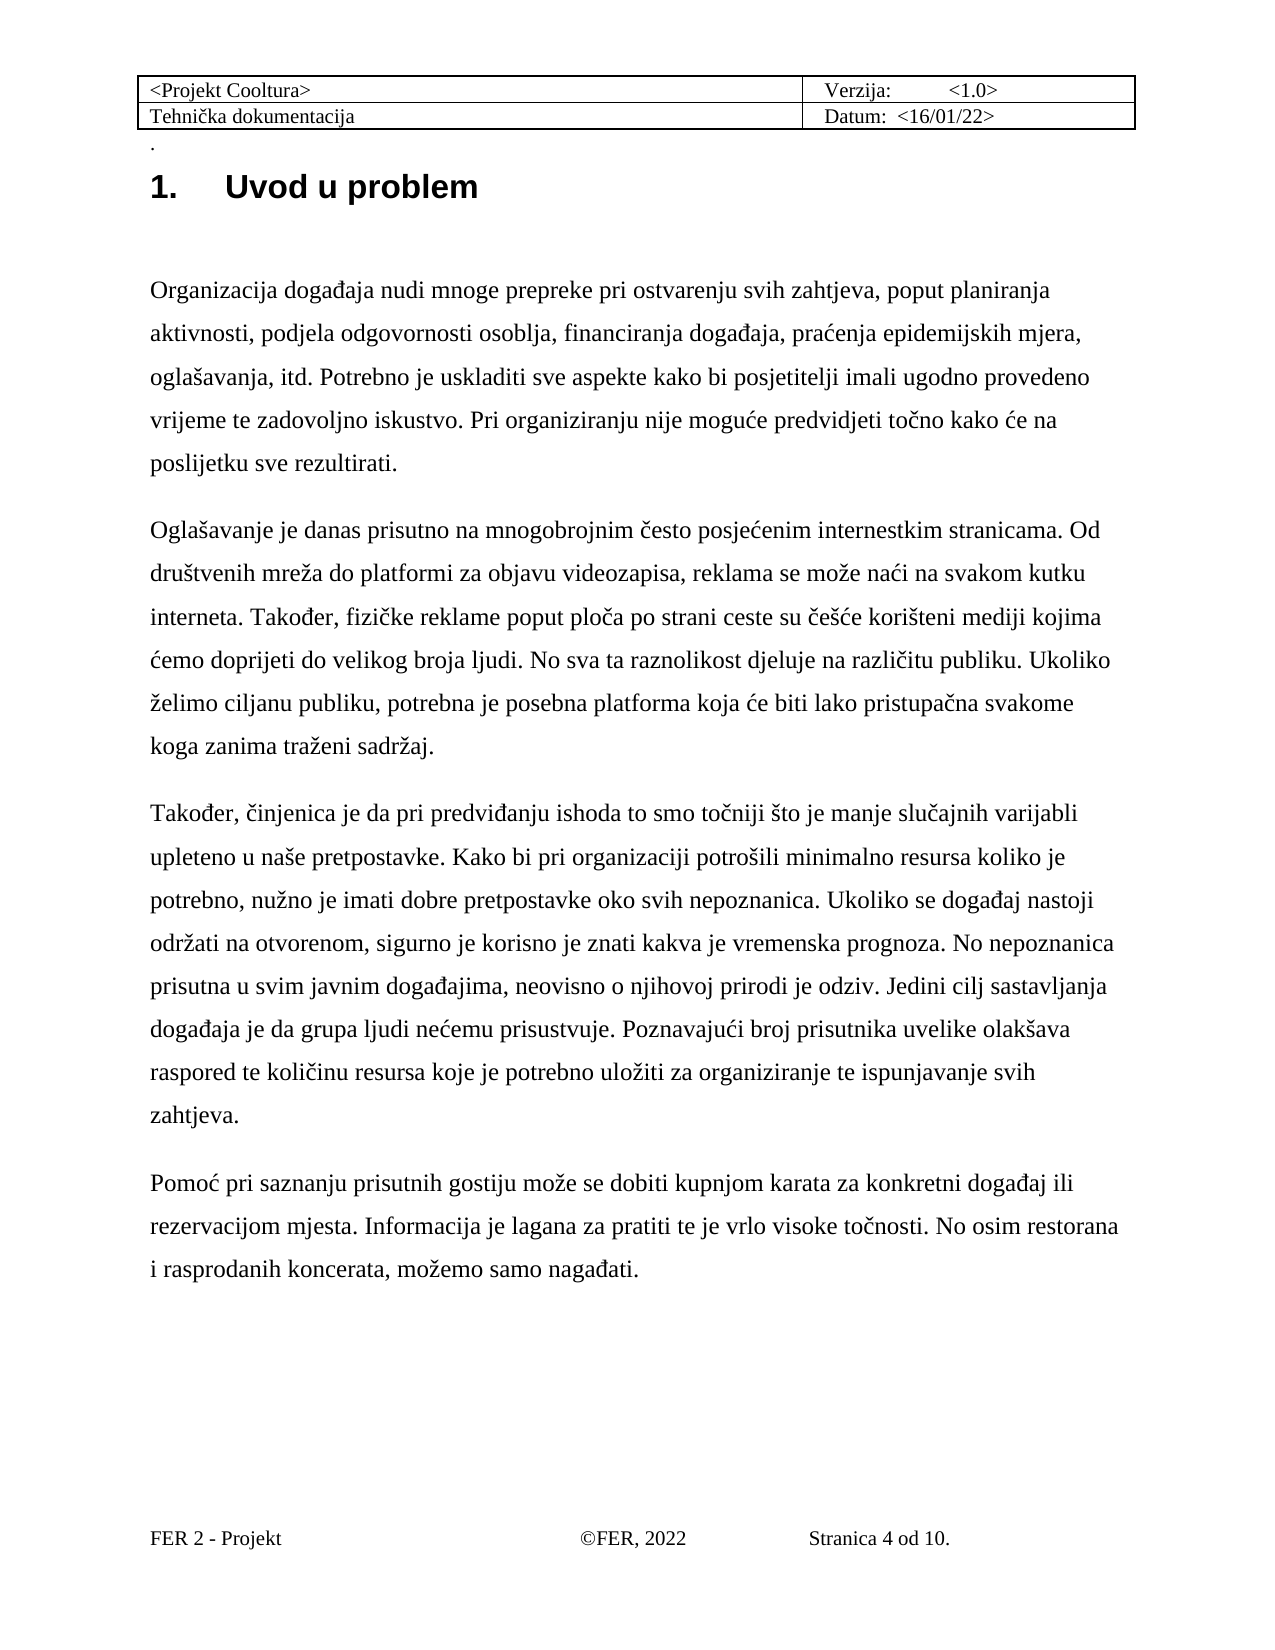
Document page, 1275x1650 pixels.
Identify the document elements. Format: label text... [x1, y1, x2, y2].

text Oglašavanje je danas prisutno na mnogobrojnim često posjećenim internestkim stranicama. Od društvenih mreža do platformi za objavu videozapisa, reklama se može naći na svakom kutku interneta. Također, fizičke reklame poput ploča po strani ceste su češće korišteni mediji kojima ćemo doprijeti do velikog broja ljudi. No sva ta raznolikost djeluje na različitu publiku. Ukoliko želimo ciljanu publiku, potrebna je posebna platforma koja će biti lako pristupačna svakome koga zanima traženi sadržaj. [150, 515, 1125, 760]
text Također, činjenica je da pri predviđanju ishoda to smo točniji što je manje slučajnih varijabli upleteno u naše pretpostavke. Kako bi pri organizaciji potrošili minimalno resursa koliko je potrebno, nužno je imati dobre pretpostavke oko svih nepoznanica. Ukoliko se događaj nastoji održati na otvorenom, sigurno je korisno je znati kakva je vremenska prognoza. No nepoznanica prisutna u svim javnim događajima, neovisno o njihovoj prirodi je odziv. Jedini cilj sastavljanja događaja je da grupa ljudi nećemu prisustvuje. Poznavajući broj prisutnika uvelike olakšava raspored te količinu resursa koje je potrebno uložiti za organiziranje te ispunjavanje svih zahtjeva. [150, 798, 1125, 1129]
text Pomoć pri saznanju prisutnih gostiju može se dobiti kupnjom karata za konkretni događaj ili rezervacijom mjesta. Informacija je lagana za pratiti te je vrlo visoke točnosti. No osim restorana i rasprodanih koncerata, možemo samo nagađati. [150, 1168, 1125, 1283]
subtitle Uvod u problem [150, 167, 1125, 206]
text Organizacija događaja nudi mnoge prepreke pri ostvarenju svih zahtjeva, poput planiranja aktivnosti, podjela odgovornosti osoblja, financiranja događaja, praćenja epidemijskih mjera, oglašavanja, itd. Potrebno je uskladiti sve aspekte kako bi posjetitelji imali ugodno provedeno vrijeme te zadovoljno iskustvo. Pri organiziranju nije moguće predvidjeti točno kako će na poslijetku sve rezultirati. [150, 275, 1125, 477]
